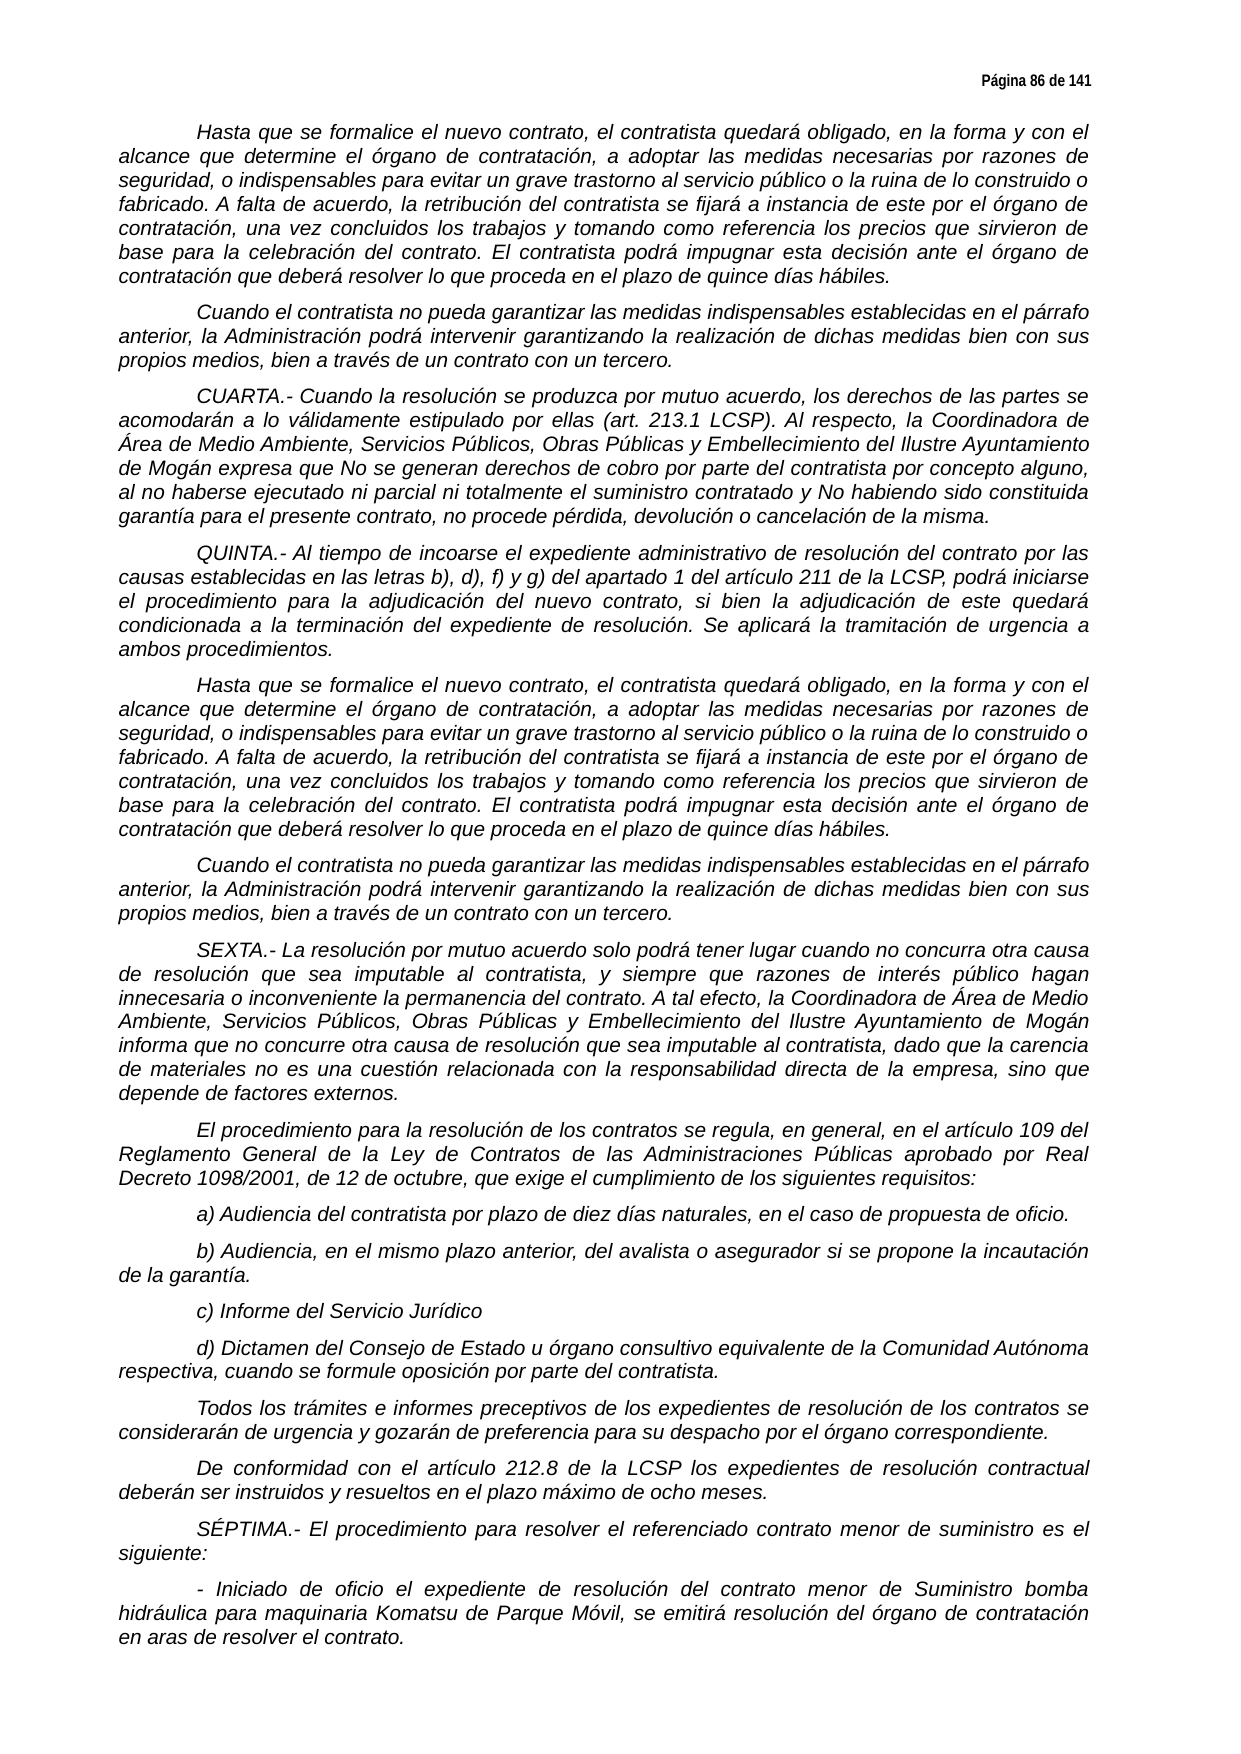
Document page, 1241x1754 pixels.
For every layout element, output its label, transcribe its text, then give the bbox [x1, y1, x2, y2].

text Hasta que se formalice el nuevo contrato, el contratista quedará obligado, en la forma y con el alcance que determine el órgano de contratación, a adoptar las medidas necesarias por razones de seguridad, o indispensables para evitar un grave trastorno al servicio público o la ruina de lo construido o fabricado. A falta de acuerdo, la retribución del contratista se fijará a instancia de este por el órgano de contratación, una vez concluidos los trabajos y tomando como referencia los precios que sirvieron de base para la celebración del contrato. El contratista podrá impugnar esta decisión ante el órgano de contratación que deberá resolver lo que proceda en el plazo de quince días hábiles. [118, 673, 1092, 841]
text CUARTA.- Cuando la resolución se produzca por mutuo acuerdo, los derechos de las partes se acomodarán a lo válidamente estipulado por ellas (art. 213.1 LCSP). Al respecto, la Coordinadora de Área de Medio Ambiente, Servicios Públicos, Obras Públicas y Embellecimiento del Ilustre Ayuntamiento de Mogán expresa que No se generan derechos de cobro por parte del contratista por concepto alguno, al no haberse ejecutado ni parcial ni totalmente el suministro contratado y No habiendo sido constituida garantía para el presente contrato, no procede pérdida, devolución o cancelación de la misma. [118, 384, 1092, 528]
text El procedimiento para la resolución de los contratos se regula, en general, en el artículo 109 del Reglamento General de la Ley de Contratos de las Administraciones Públicas aprobado por Real Decreto 1098/2001, de 12 de octubre, que exige el cumplimiento de los siguientes requisitos: [118, 1118, 1092, 1189]
text - Iniciado de oficio el expediente de resolución del contrato menor de Suministro bomba hidráulica para maquinaria Komatsu de Parque Móvil, se emitirá resolución del órgano de contratación en aras de resolver el contrato. [118, 1577, 1092, 1649]
text b) Audiencia, en el mismo plazo anterior, del avalista o asegurador si se propone la incautación de la garantía. [118, 1238, 1092, 1286]
text Cuando el contratista no pueda garantizar las medidas indispensables establecidas en el párrafo anterior, la Administración podrá intervenir garantizando la realización de dichas medidas bien con sus propios medios, bien a través de un contrato con un tercero. [118, 853, 1092, 925]
text QUINTA.- Al tiempo de incoarse el expediente administrativo de resolución del contrato por las causas establecidas en las letras b), d), f) y g) del apartado 1 del artículo 211 de la LCSP, podrá iniciarse el procedimiento para la adjudicación del nuevo contrato, si bien la adjudicación de este quedará condicionada a la terminación del expediente de resolución. Se aplicará la tramitación de urgencia a ambos procedimientos. [118, 541, 1092, 660]
text d) Dictamen del Consejo de Estado u órgano consultivo equivalente de la Comunidad Autónoma respectiva, cuando se formule oposición por parte del contratista. [118, 1335, 1092, 1383]
text SÉPTIMA.- El procedimiento para resolver el referenciado contrato menor de suministro es el siguiente: [118, 1517, 1092, 1564]
text c) Informe del Servicio Jurídico [118, 1299, 1092, 1323]
text Hasta que se formalice el nuevo contrato, el contratista quedará obligado, en la forma y con el alcance que determine el órgano de contratación, a adoptar las medidas necesarias por razones de seguridad, o indispensables para evitar un grave trastorno al servicio público o la ruina de lo construido o fabricado. A falta de acuerdo, la retribución del contratista se fijará a instancia de este por el órgano de contratación, una vez concluidos los trabajos y tomando como referencia los precios que sirvieron de base para la celebración del contrato. El contratista podrá impugnar esta decisión ante el órgano de contratación que deberá resolver lo que proceda en el plazo de quince días hábiles. [118, 120, 1092, 287]
text a) Audiencia del contratista por plazo de diez días naturales, en el caso de propuesta de oficio. [118, 1202, 1092, 1226]
text SEXTA.- La resolución por mutuo acuerdo solo podrá tener lugar cuando no concurra otra causa de resolución que sea imputable al contratista, y siempre que razones de interés público hagan innecesaria o inconveniente la permanencia del contrato. A tal efecto, la Coordinadora de Área de Medio Ambiente, Servicios Públicos, Obras Públicas y Embellecimiento del Ilustre Ayuntamiento de Mogán informa que no concurre otra causa de resolución que sea imputable al contratista, dado que la carencia de materiales no es una cuestión relacionada con la responsabilidad directa de la empresa, sino que depende de factores externos. [118, 937, 1092, 1105]
text Todos los trámites e informes preceptivos de los expedientes de resolución de los contratos se considerarán de urgencia y gozarán de preferencia para su despacho por el órgano correspondiente. [118, 1396, 1092, 1444]
text Cuando el contratista no pueda garantizar las medidas indispensables establecidas en el párrafo anterior, la Administración podrá intervenir garantizando la realización de dichas medidas bien con sus propios medios, bien a través de un contrato con un tercero. [118, 300, 1092, 372]
text De conformidad con el artículo 212.8 de la LCSP los expedientes de resolución contractual deberán ser instruidos y resueltos en el plazo máximo de ocho meses. [118, 1456, 1092, 1504]
